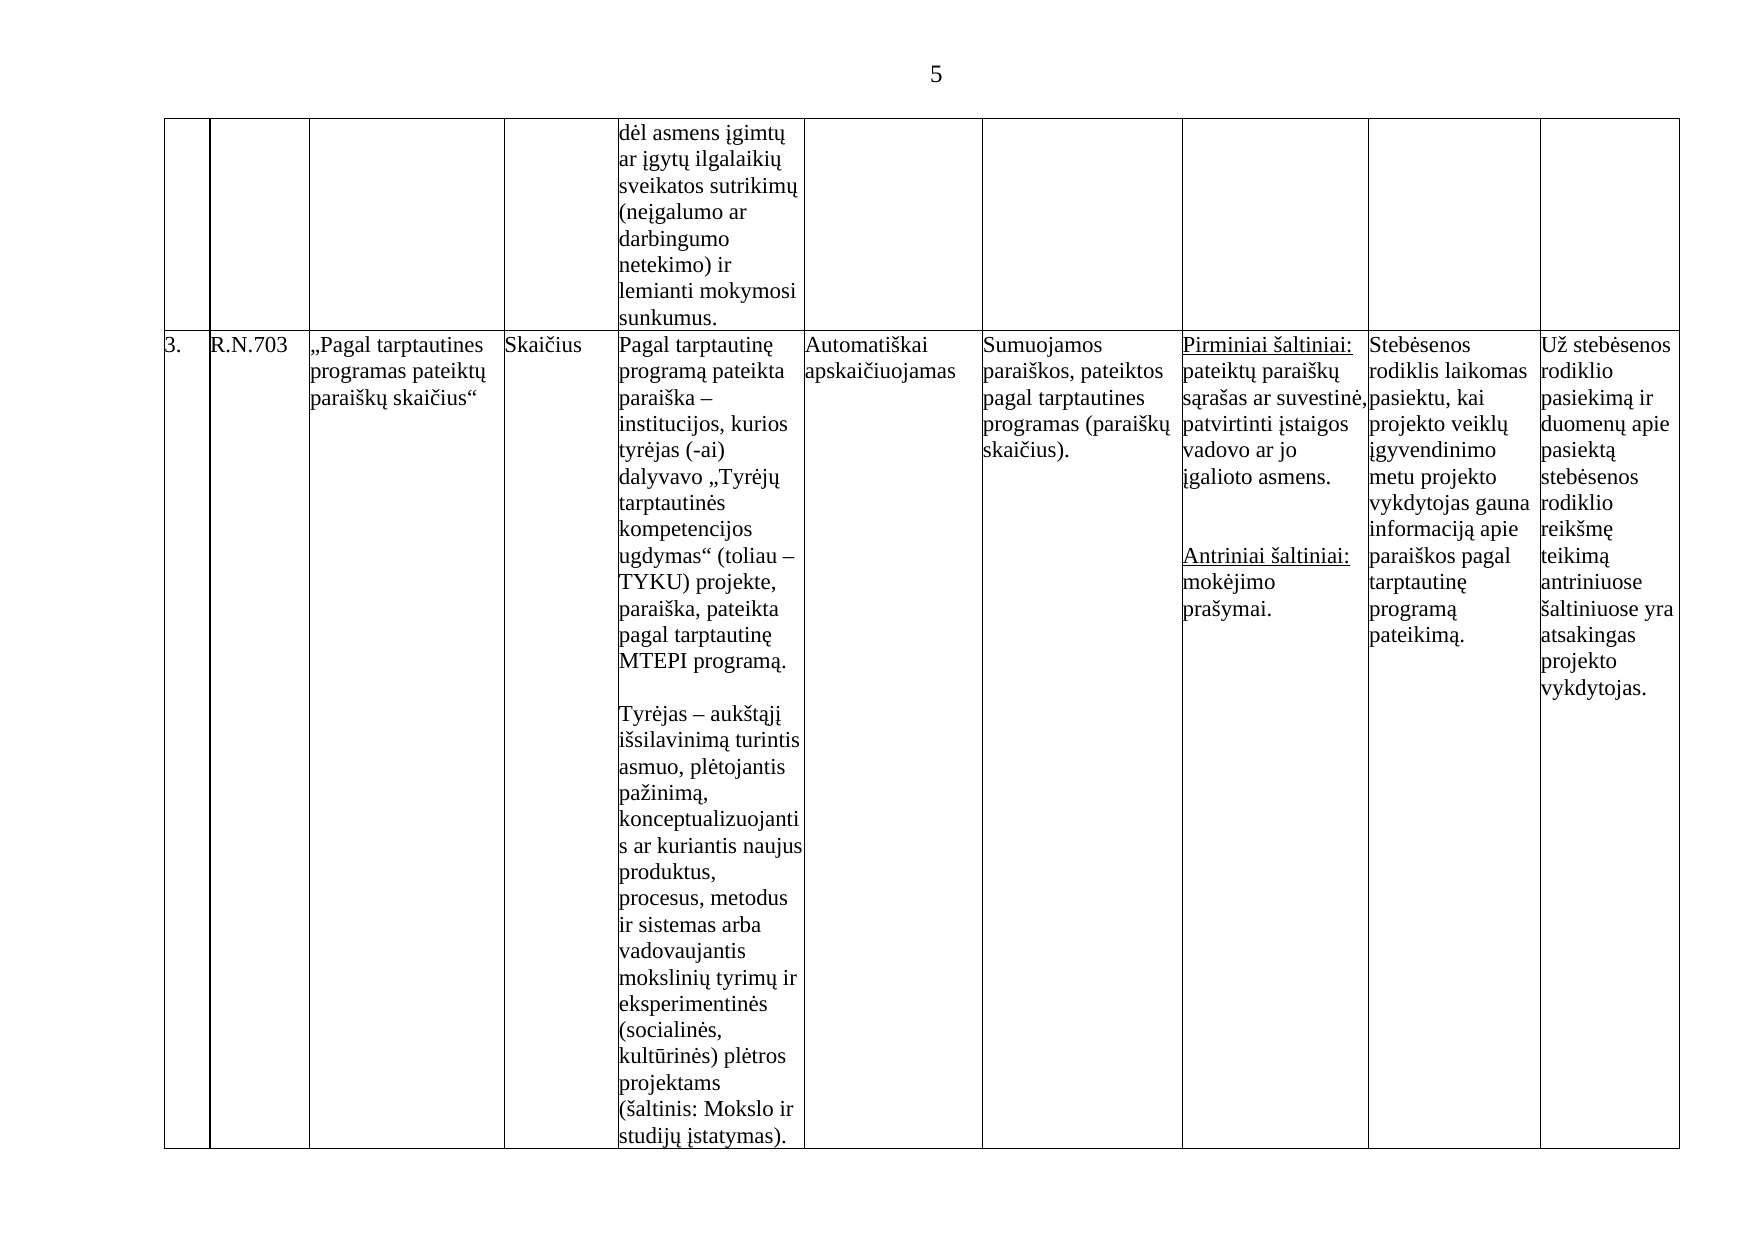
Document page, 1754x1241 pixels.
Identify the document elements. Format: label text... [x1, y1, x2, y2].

table_cell dėl asmens įgimtų ar įgytų ilgalaikių sveikatos sutrikimų (neįgalumo ar darbingumo netekimo) ir lemianti mokymosi sunkumus. [619, 119, 804, 330]
table_cell [310, 119, 504, 330]
table_cell Už stebėsenos rodiklio pasiekimą ir duomenų apie pasiektą stebėsenos rodiklio reikšmę teikimą antriniuose šaltiniuose yra atsakingas projekto vykdytojas. [1541, 331, 1679, 1148]
table_cell Pagal tarptautinę programą pateikta paraiška – institucijos, kurios tyrėjas (-ai) dalyvavo „Tyrėjų tarptautinės kompetencijos ugdymas“ (toliau – TYKU) projekte, paraiška, pateikta pagal tarptautinę MTEPI programą. Tyrėjas – aukštąjį išsilavinimą turintis asmuo, plėtojantis pažinimą, konceptualizuojantis ar kuriantis naujus produktus, procesus, metodus ir sistemas arba vadovaujantis mokslinių tyrimų ir eksperimentinės (socialinės, kultūrinės) plėtros projektams (šaltinis: Mokslo ir studijų įstatymas). [619, 331, 804, 1148]
table_cell [1541, 119, 1679, 330]
table_cell Stebėsenos rodiklis laikomas pasiektu, kai projekto veiklų įgyvendinimo metu projekto vykdytojas gauna informaciją apie paraiškos pagal tarptautinę programą pateikimą. [1369, 331, 1540, 1148]
table_cell [165, 119, 209, 330]
table_cell R.N.703 [211, 331, 309, 1148]
table_cell [805, 119, 982, 330]
table_cell Pirminiai šaltiniai: pateiktų paraiškų sąrašas ar suvestinė, patvirtinti įstaigos vadovo ar jo įgalioto asmens. Antriniai šaltiniai: mokėjimo prašymai. [1183, 331, 1368, 1148]
table_cell „Pagal tarptautines programas pateiktų paraiškų skaičius“ [310, 331, 504, 1148]
table_cell 3. [165, 331, 209, 1148]
table_cell [505, 119, 618, 330]
table_cell [1183, 119, 1368, 330]
table_cell Skaičius [505, 331, 618, 1148]
table_cell Automatiškai apskaičiuojamas [805, 331, 982, 1148]
table_cell [1369, 119, 1540, 330]
table_cell [983, 119, 1182, 330]
table_cell Sumuojamos paraiškos, pateiktos pagal tarptautines programas (paraiškų skaičius). [983, 331, 1182, 1148]
table_cell [211, 119, 309, 330]
